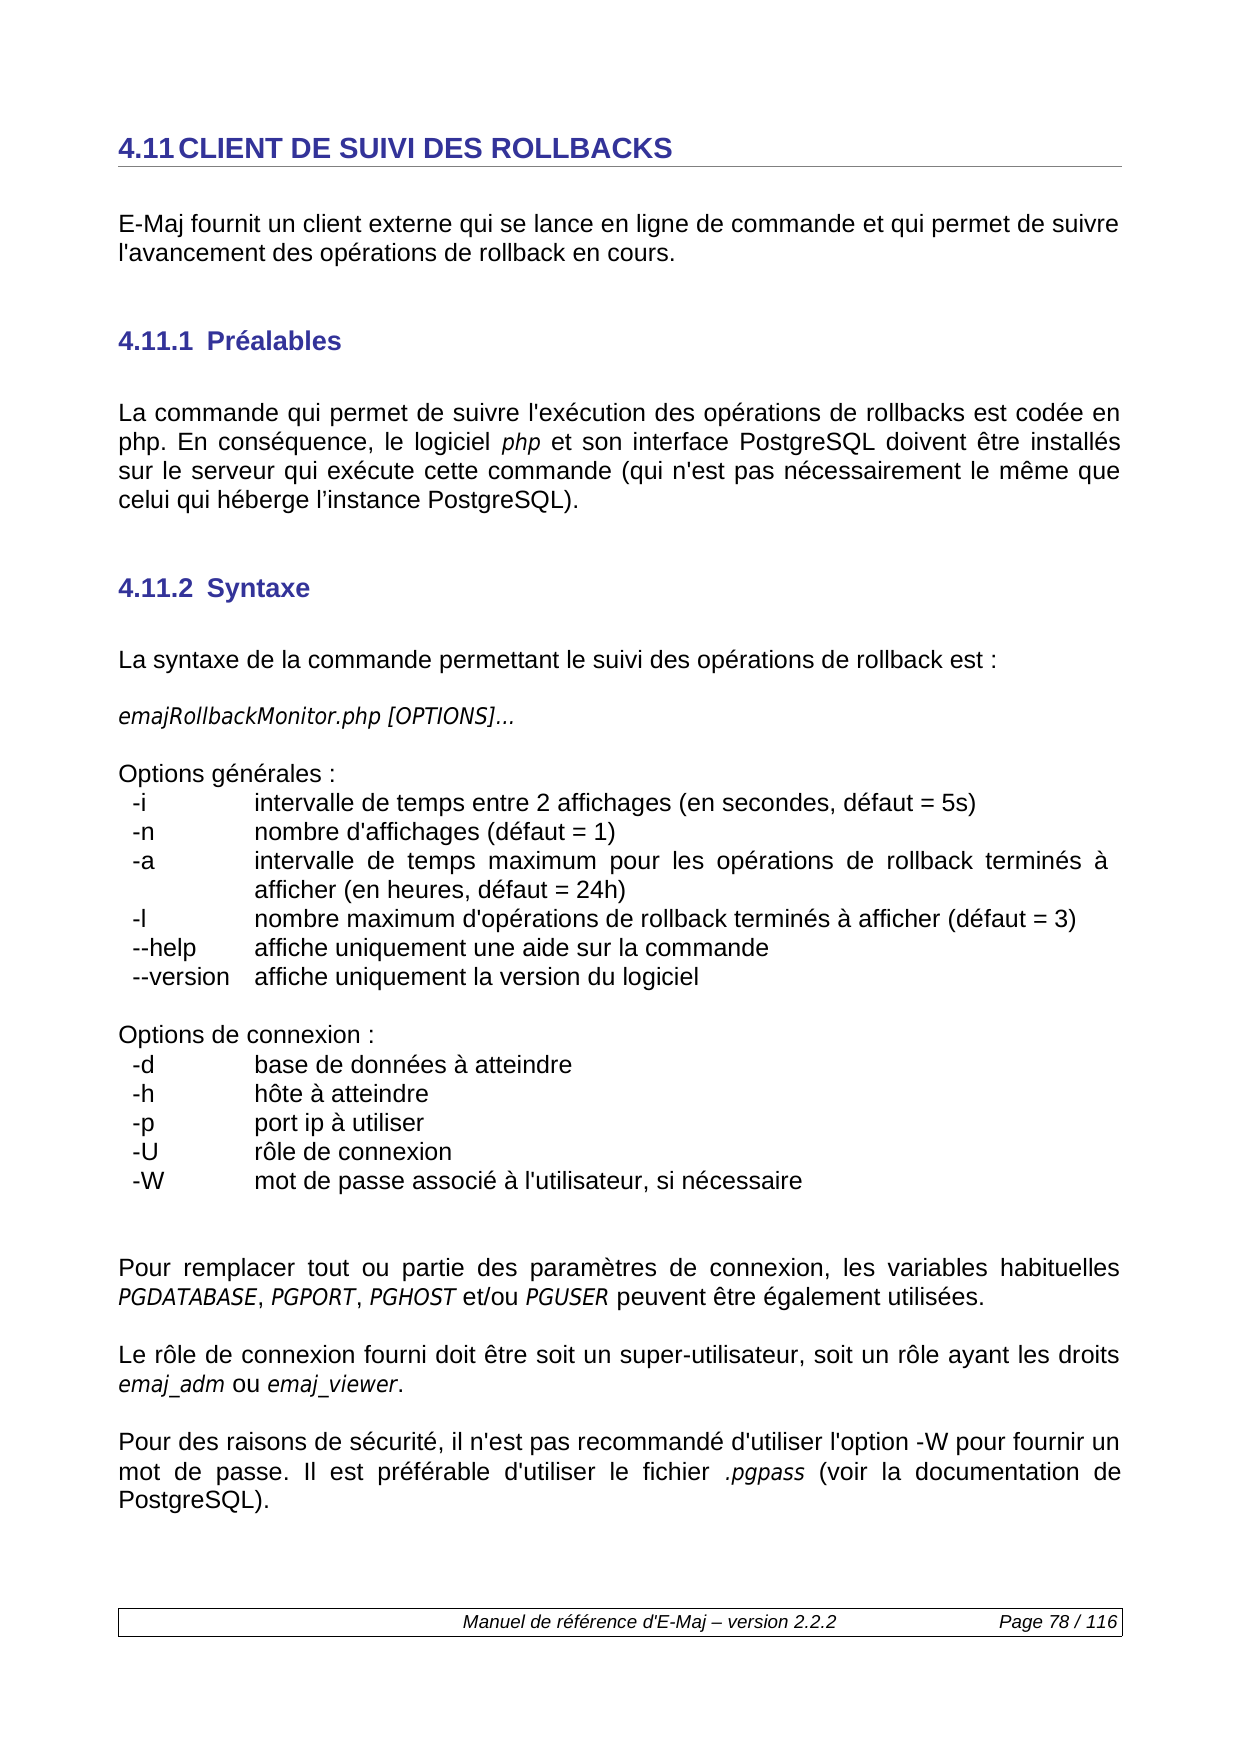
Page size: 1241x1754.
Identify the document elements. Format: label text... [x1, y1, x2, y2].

subtitle Syntaxe [118, 572, 1122, 603]
text -l nombre maximum d'opérations de rollback terminés à afficher (défaut = 3) [118, 904, 1122, 933]
text La syntaxe de la commande permettant le suivi des opérations de rollback est : [118, 645, 1122, 674]
text La commande qui permet de suivre l'exécution des opérations de rollbacks est codée en php. En conséquence, le logiciel php et son interface PostgreSQL doivent être installés sur le serveur qui exécute cette commande (qui n'est pas nécessairement le même que celui qui héberge l’instance PostgreSQL). [118, 398, 1122, 514]
text -h hôte à atteindre [118, 1078, 1122, 1108]
subtitle Préalables [118, 325, 1122, 356]
text -d base de données à atteindre [118, 1049, 1122, 1078]
text -a intervalle de temps maximum pour les opérations de rollback terminés à afficher (en heures, défaut = 24h) [118, 846, 1122, 904]
text --help affiche uniquement une aide sur la commande [118, 933, 1122, 962]
text -p port ip à utiliser [118, 1108, 1122, 1137]
text Pour des raisons de sécurité, il n'est pas recommandé d'utiliser l'option -W pour fournir un mot de passe. Il est préférable d'utiliser le fichier .pgpass (voir la documentation de PostgreSQL). [118, 1427, 1122, 1514]
text --version affiche uniquement la version du logiciel [118, 962, 1122, 991]
text Options de connexion : [118, 1020, 1122, 1049]
text -i intervalle de temps entre 2 affichages (en secondes, défaut = 5s) [118, 788, 1122, 817]
text Pour remplacer tout ou partie des paramètres de connexion, les variables habituelles PGDATABASE, PGPORT, PGHOST et/ou PGUSER peuvent être également utilisées. [118, 1253, 1122, 1311]
text Le rôle de connexion fourni doit être soit un super-utilisateur, soit un rôle ayant les droits emaj_adm ou emaj_viewer. [118, 1340, 1122, 1398]
text -W mot de passe associé à l'utilisateur, si nécessaire [118, 1166, 1122, 1195]
text Options générales : [118, 759, 1122, 788]
subtitle Client de suivi des rollbacks [118, 131, 1122, 166]
text -n nombre d'affichages (défaut = 1) [118, 817, 1122, 846]
text -U rôle de connexion [118, 1137, 1122, 1166]
text emajRollbackMonitor.php [OPTIONS]... [118, 703, 1122, 730]
text E-Maj fournit un client externe qui se lance en ligne de commande et qui permet de suivre l'avancement des opérations de rollback en cours. [118, 209, 1122, 267]
